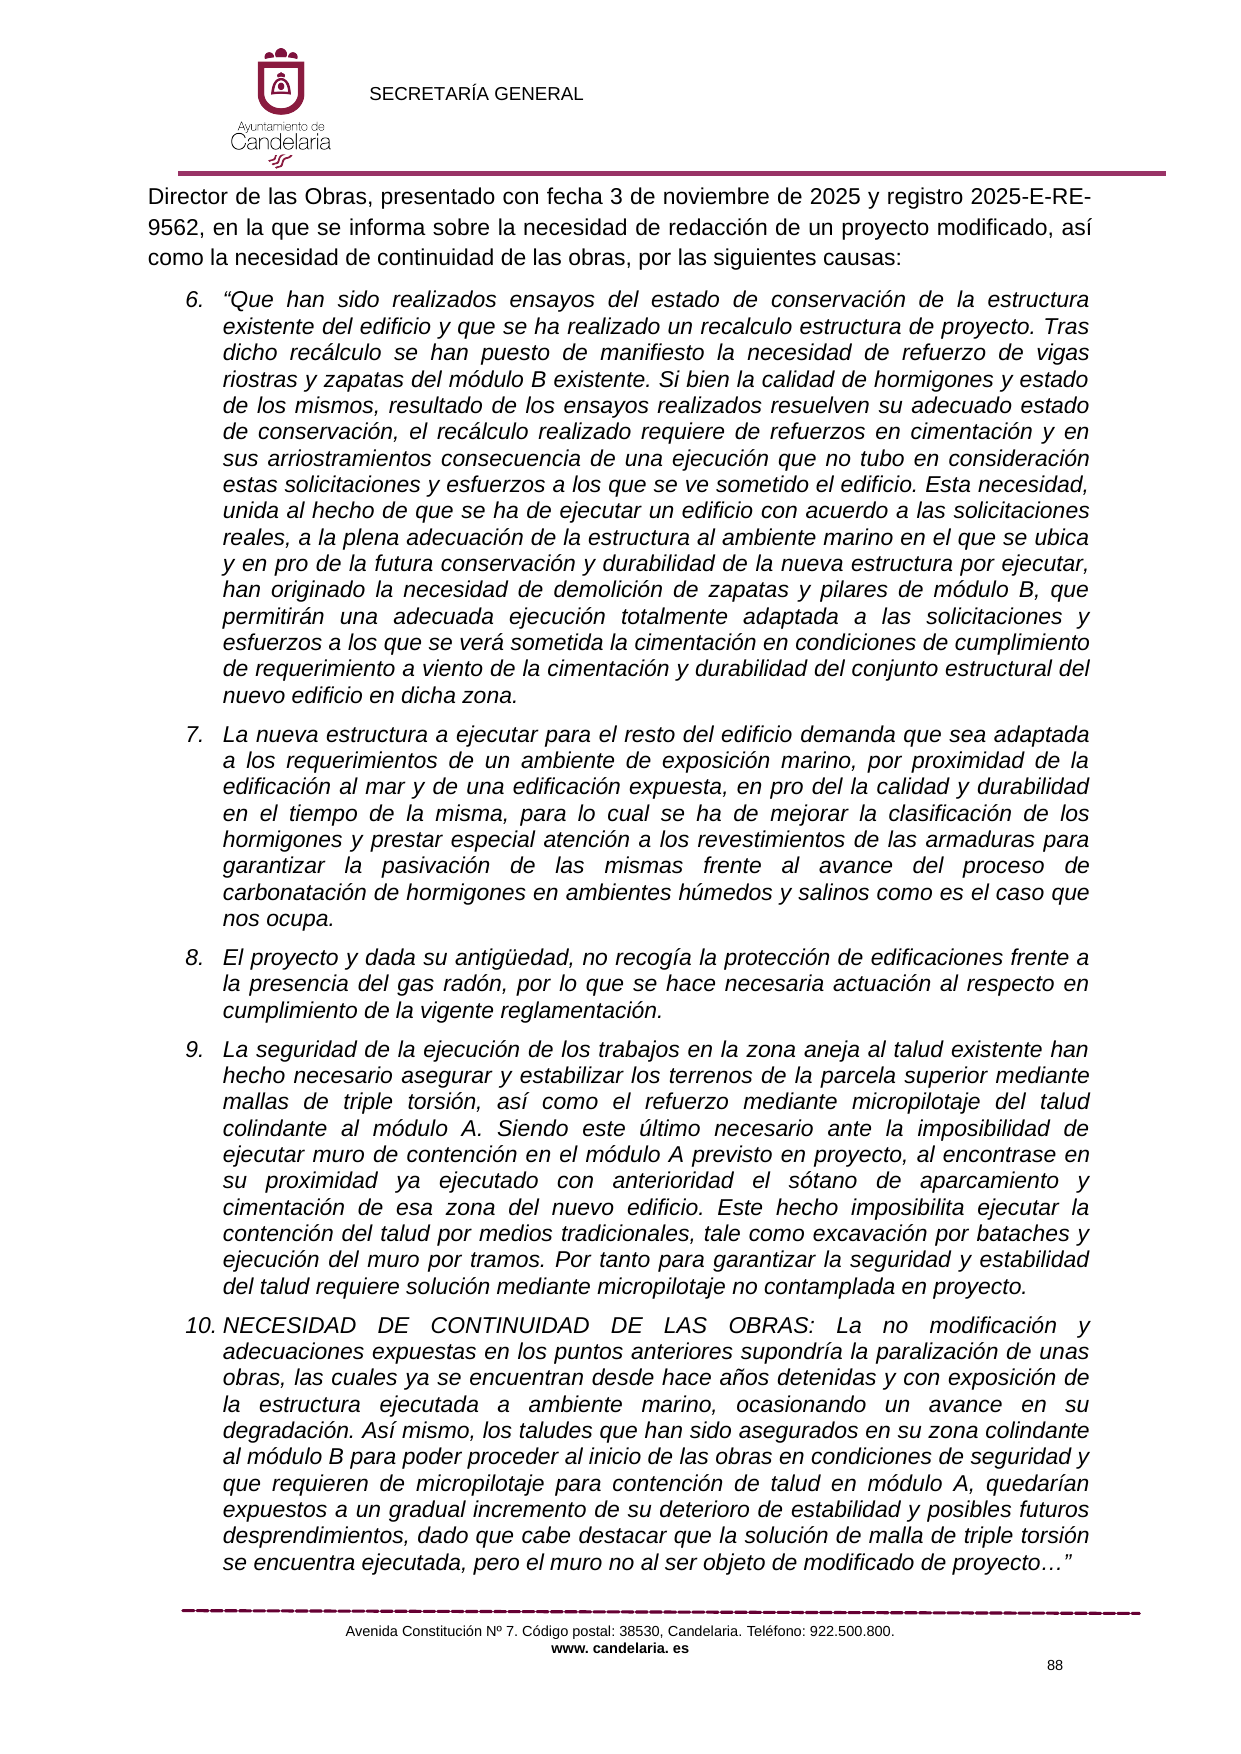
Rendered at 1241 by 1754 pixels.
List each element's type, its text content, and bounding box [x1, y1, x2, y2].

list La nueva estructura a ejecutar para el resto del edificio demanda que sea adaptada a los requerimientos de un ambiente de exposición marino, por proximidad de la edificación al mar y de una edificación expuesta, en pro del la calidad y durabilidad en el tiempo de la misma, para lo cual se ha de mejorar la clasificación de los hormigones y prestar especial atención a los revestimientos de las armaduras para garantizar la pasivación de las mismas frente al avance del proceso de carbonatación de hormigones en ambientes húmedos y salinos como es el caso que nos ocupa. [185, 721, 1092, 931]
list NECESIDAD DE CONTINUIDAD DE LAS OBRAS: La no modificación y adecuaciones expuestas en los puntos anteriores supondría la paralización de unas obras, las cuales ya se encuentran desde hace años detenidas y con exposición de la estructura ejecutada a ambiente marino, ocasionando un avance en su degradación. Así mismo, los taludes que han sido asegurados en su zona colindante al módulo B para poder proceder al inicio de las obras en condiciones de seguridad y que requieren de micropilotaje para contención de talud en módulo A, quedarían expuestos a un gradual incremento de su deterioro de estabilidad y posibles futuros desprendimientos, dado que cabe destacar que la solución de malla de triple torsión se encuentra ejecutada, pero el muro no al ser objeto de modificado de proyecto…” [185, 1312, 1092, 1575]
list La seguridad de la ejecución de los trabajos en la zona aneja al talud existente han hecho necesario asegurar y estabilizar los terrenos de la parcela superior mediante mallas de triple torsión, así como el refuerzo mediante micropilotaje del talud colindante al módulo A. Siendo este último necesario ante la imposibilidad de ejecutar muro de contención en el módulo A previsto en proyecto, al encontrase en su proximidad ya ejecutado con anterioridad el sótano de aparcamiento y cimentación de esa zona del nuevo edificio. Este hecho imposibilita ejecutar la contención del talud por medios tradicionales, tale como excavación por bataches y ejecución del muro por tramos. Por tanto para garantizar la seguridad y estabilidad del talud requiere solución mediante micropilotaje no contamplada en proyecto. [185, 1036, 1092, 1299]
text Director de las Obras, presentado con fecha 3 de noviembre de 2025 y registro 2025-E-RE-9562, en la que se informa sobre la necesidad de redacción de un proyecto modificado, así como la necesidad de continuidad de las obras, por las siguientes causas: [148, 183, 1092, 270]
list El proyecto y dada su antigüedad, no recogía la protección de edificaciones frente a la presencia del gas radón, por lo que se hace necesaria actuación al respecto en cumplimiento de la vigente reglamentación. [185, 944, 1092, 1023]
list “Que han sido realizados ensayos del estado de conservación de la estructura existente del edificio y que se ha realizado un recalculo estructura de proyecto. Tras dicho recálculo se han puesto de manifiesto la necesidad de refuerzo de vigas riostras y zapatas del módulo B existente. Si bien la calidad de hormigones y estado de los mismos, resultado de los ensayos realizados resuelven su adecuado estado de conservación, el recálculo realizado requiere de refuerzos en cimentación y en sus arriostramientos consecuencia de una ejecución que no tubo en consideración estas solicitaciones y esfuerzos a los que se ve sometido el edificio. Esta necesidad, unida al hecho de que se ha de ejecutar un edificio con acuerdo a las solicitaciones reales, a la plena adecuación de la estructura al ambiente marino en el que se ubica y en pro de la futura conservación y durabilidad de la nueva estructura por ejecutar, han originado la necesidad de demolición de zapatas y pilares de módulo B, que permitirán una adecuada ejecución totalmente adaptada a las solicitaciones y esfuerzos a los que se verá sometida la cimentación en condiciones de cumplimiento de requerimiento a viento de la cimentación y durabilidad del conjunto estructural del nuevo edificio en dicha zona. [185, 286, 1092, 708]
